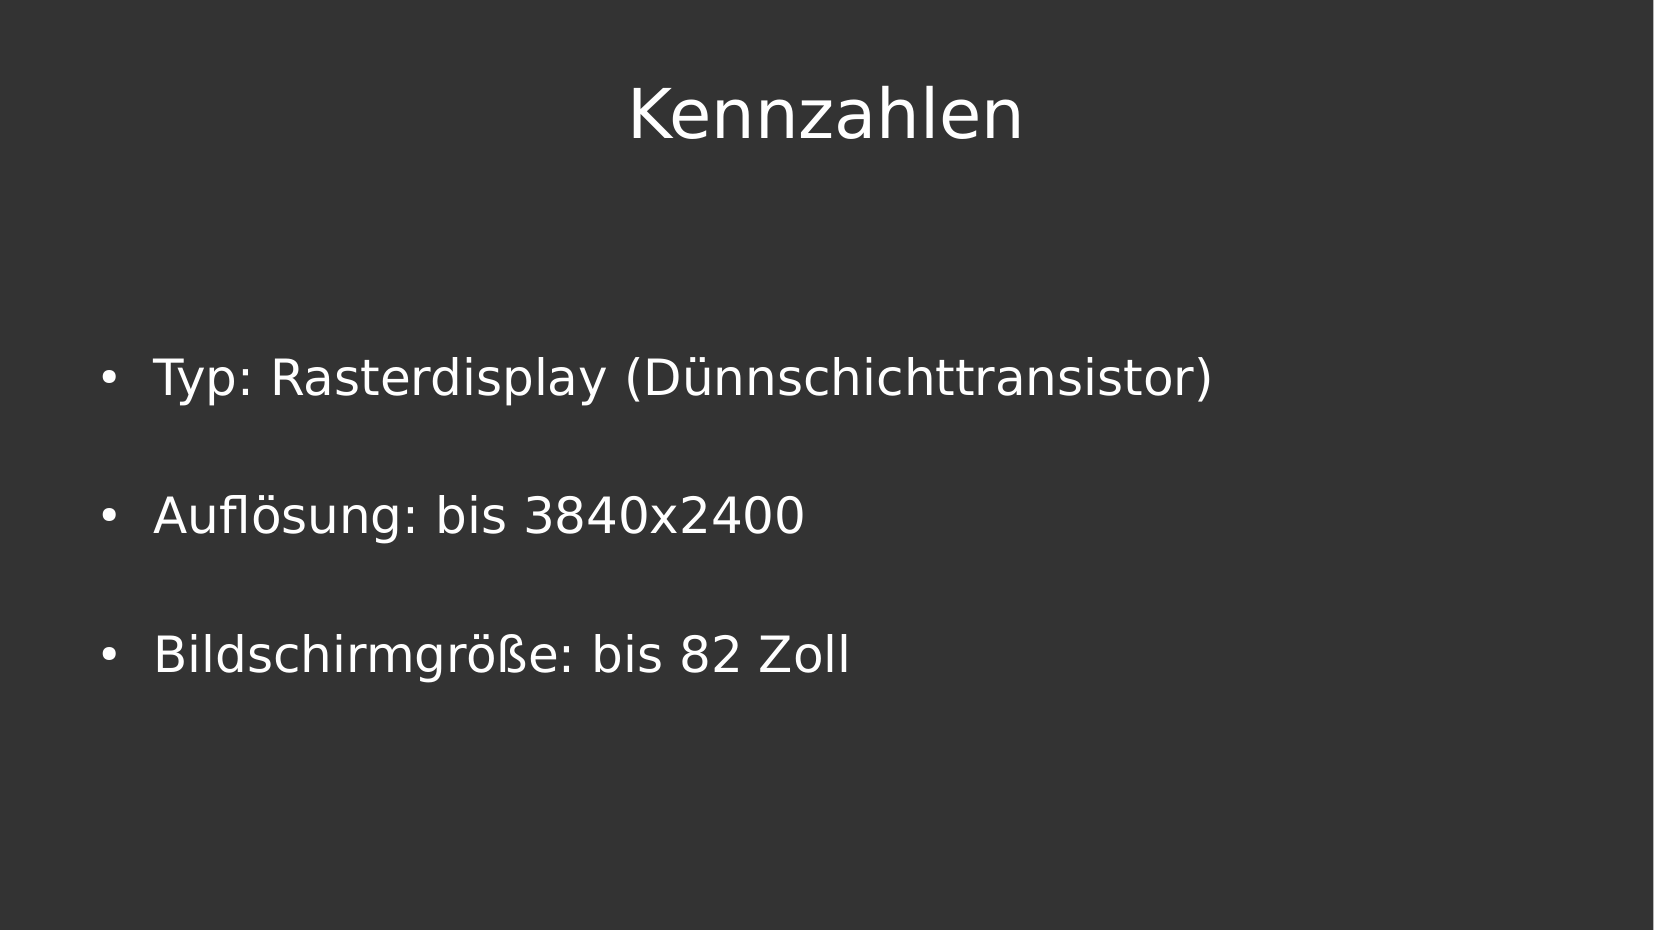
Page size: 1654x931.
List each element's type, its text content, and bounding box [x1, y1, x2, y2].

list Typ: Rasterdisplay (Dünnschichttransistor) Auflösung: bis 3840x2400 Bildschirmgröße: bis 82 Zoll [82, 217, 1571, 758]
title Kennzahlen [82, 37, 1571, 193]
